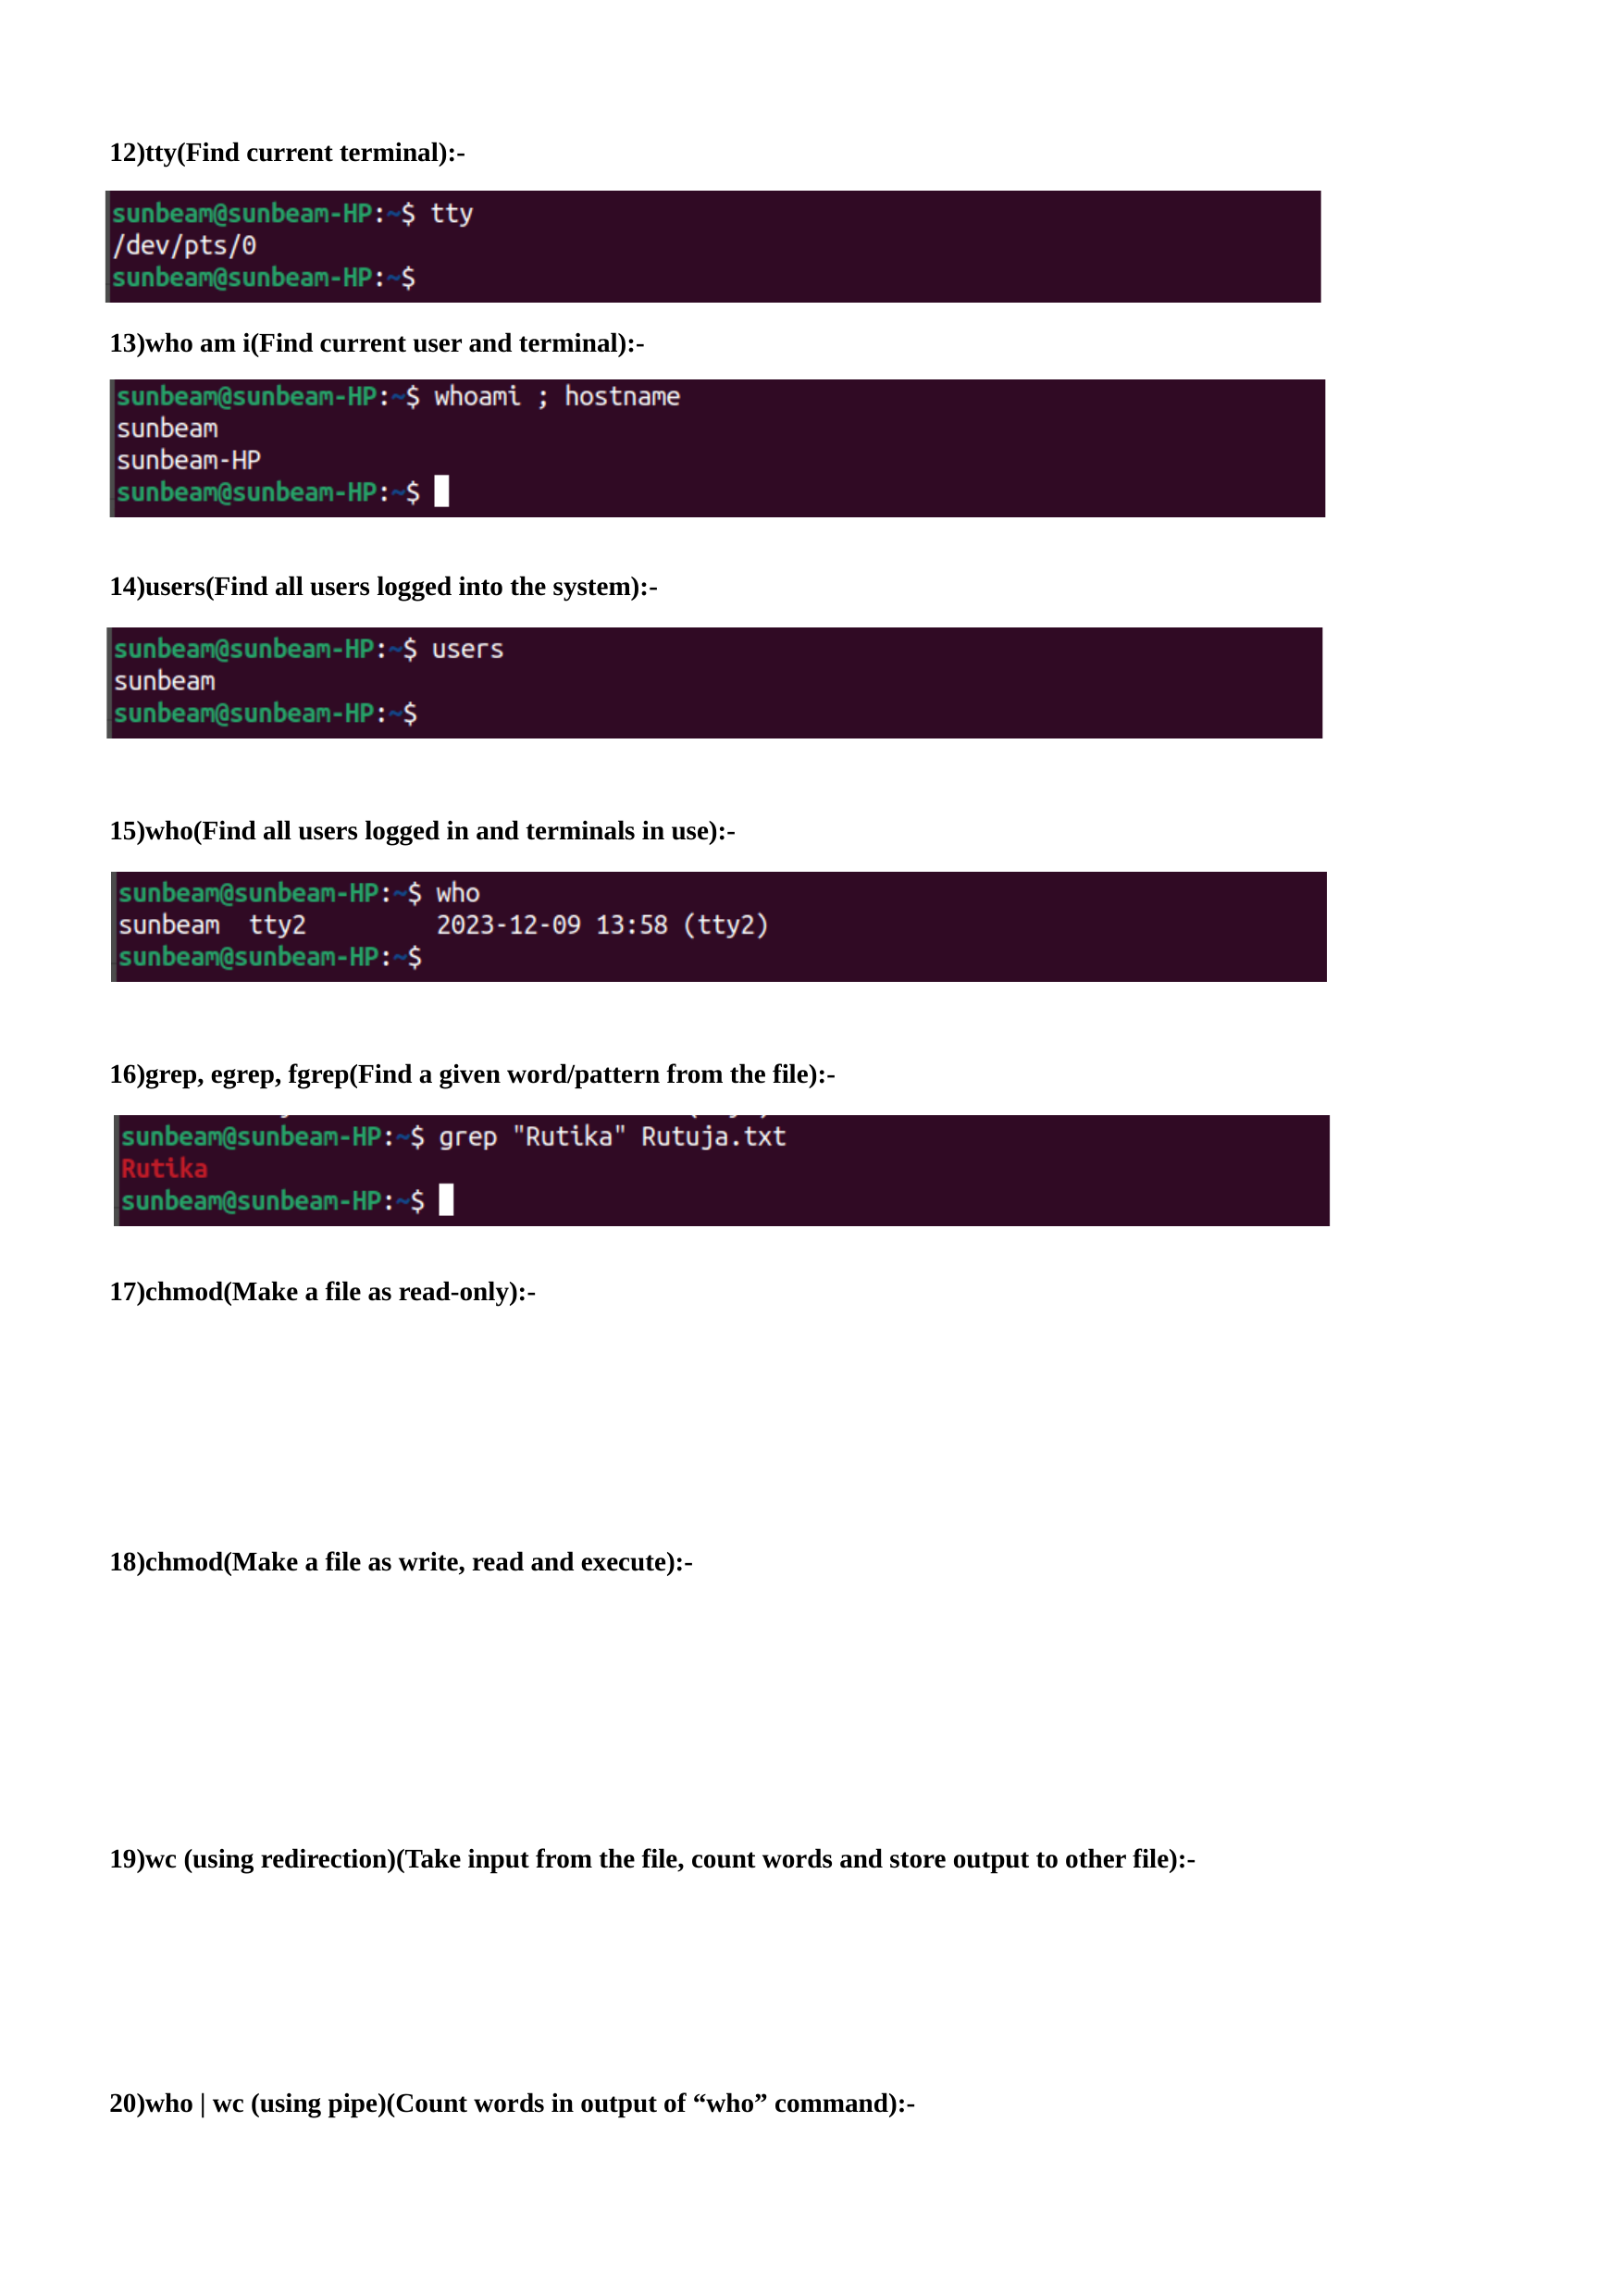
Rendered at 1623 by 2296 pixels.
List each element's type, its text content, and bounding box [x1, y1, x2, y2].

picture [106, 627, 1323, 738]
text 16)grep, egrep, fgrep(Find a given word/pattern from the file):- [109, 1058, 1514, 1089]
text 15)who(Find all users logged in and terminals in use):- [109, 814, 1514, 845]
text 13)who am i(Find current user and terminal):- [109, 327, 1514, 357]
picture [114, 1115, 1331, 1226]
text 12)tty(Find current terminal):- [109, 136, 1514, 167]
picture [105, 191, 1321, 303]
text 17)chmod(Make a file as read-only):- [109, 1275, 1514, 1307]
text 14)users(Find all users logged into the system):- [109, 570, 1514, 602]
picture [111, 872, 1327, 982]
picture [109, 379, 1326, 517]
text 19)wc (using redirection)(Take input from the file, count words and store output to other file):- [109, 1843, 1514, 1874]
text 20)who | wc (using pipe)(Count words in output of “who” command):- [109, 2087, 1514, 2118]
text 18)chmod(Make a file as write, read and execute):- [109, 1546, 1514, 1577]
